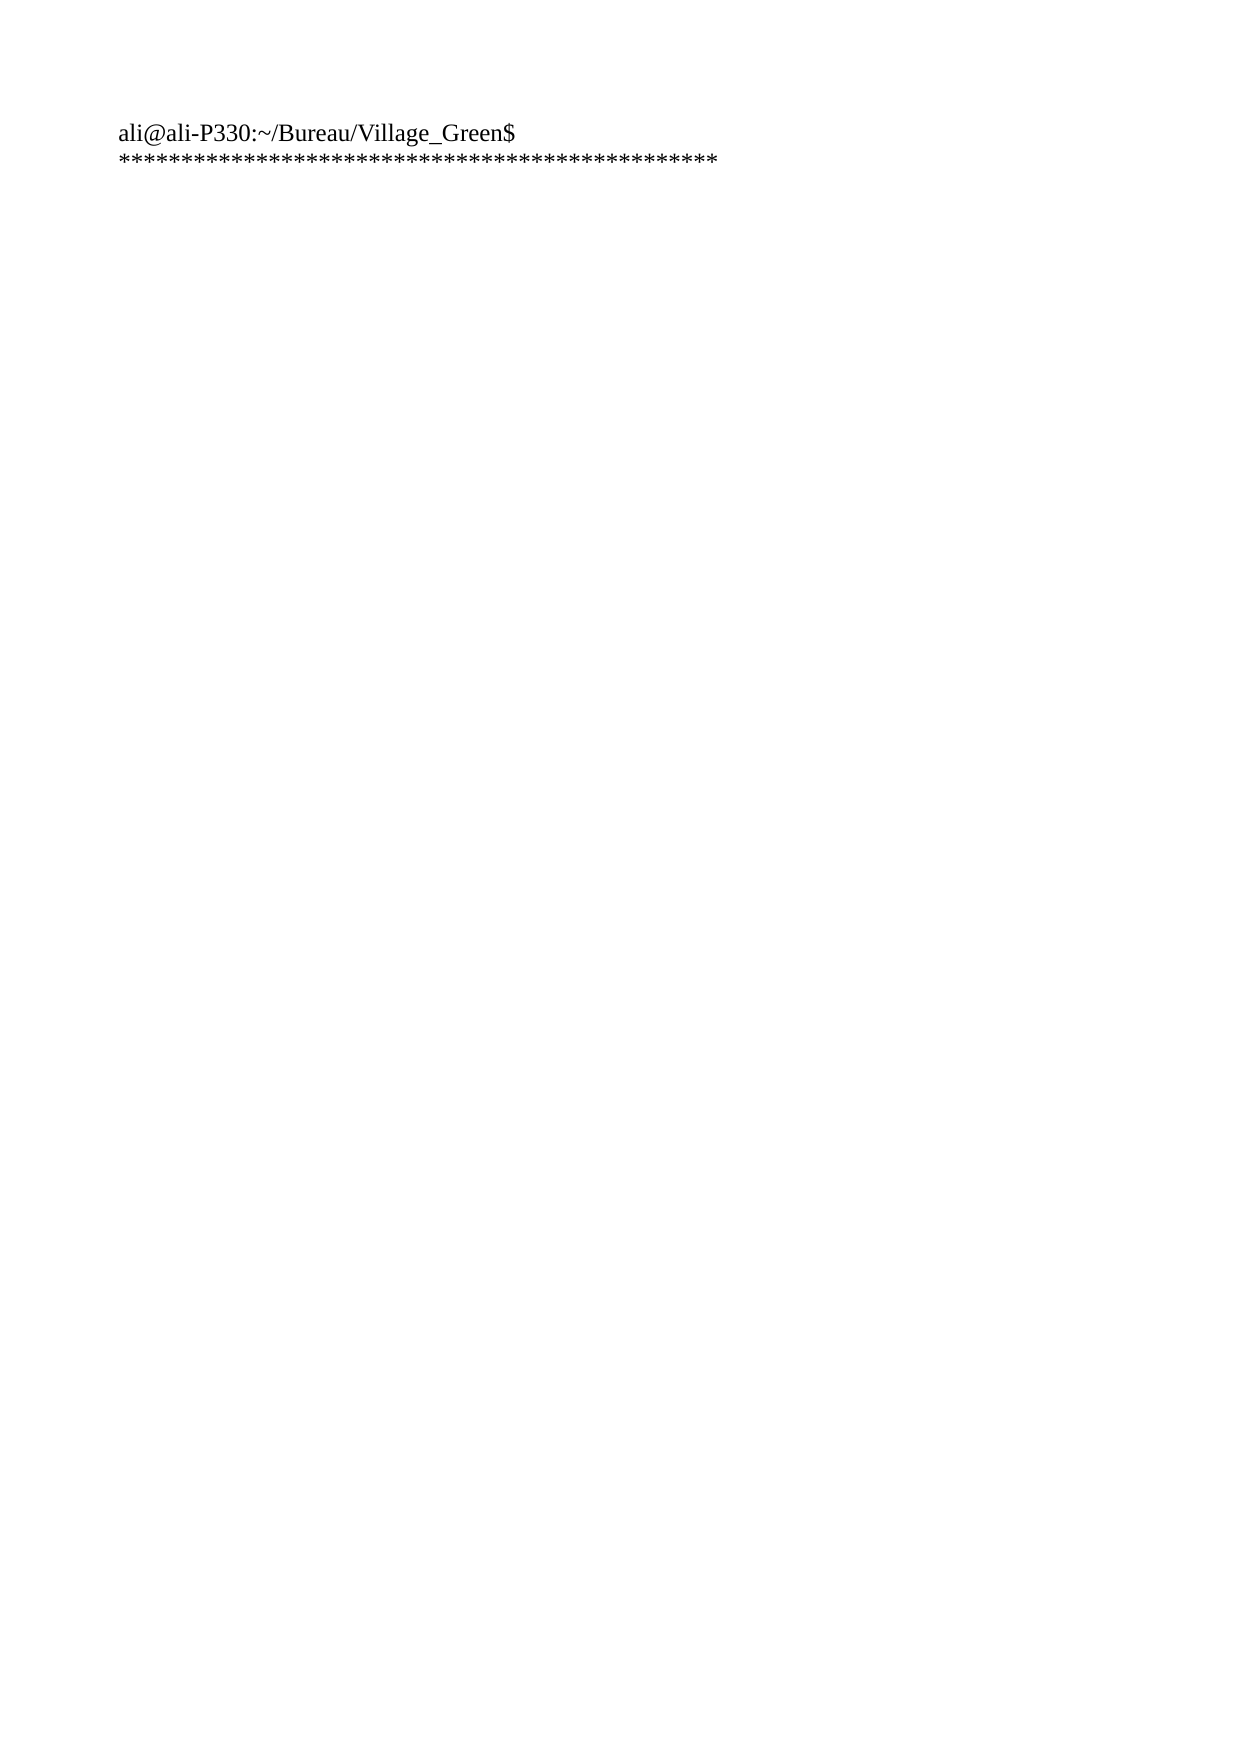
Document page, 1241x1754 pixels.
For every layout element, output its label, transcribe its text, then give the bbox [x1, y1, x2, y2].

text ali@ali-P330:~/Bureau/Village_Green$ [118, 118, 1122, 147]
text ************************************************ [118, 147, 1122, 176]
